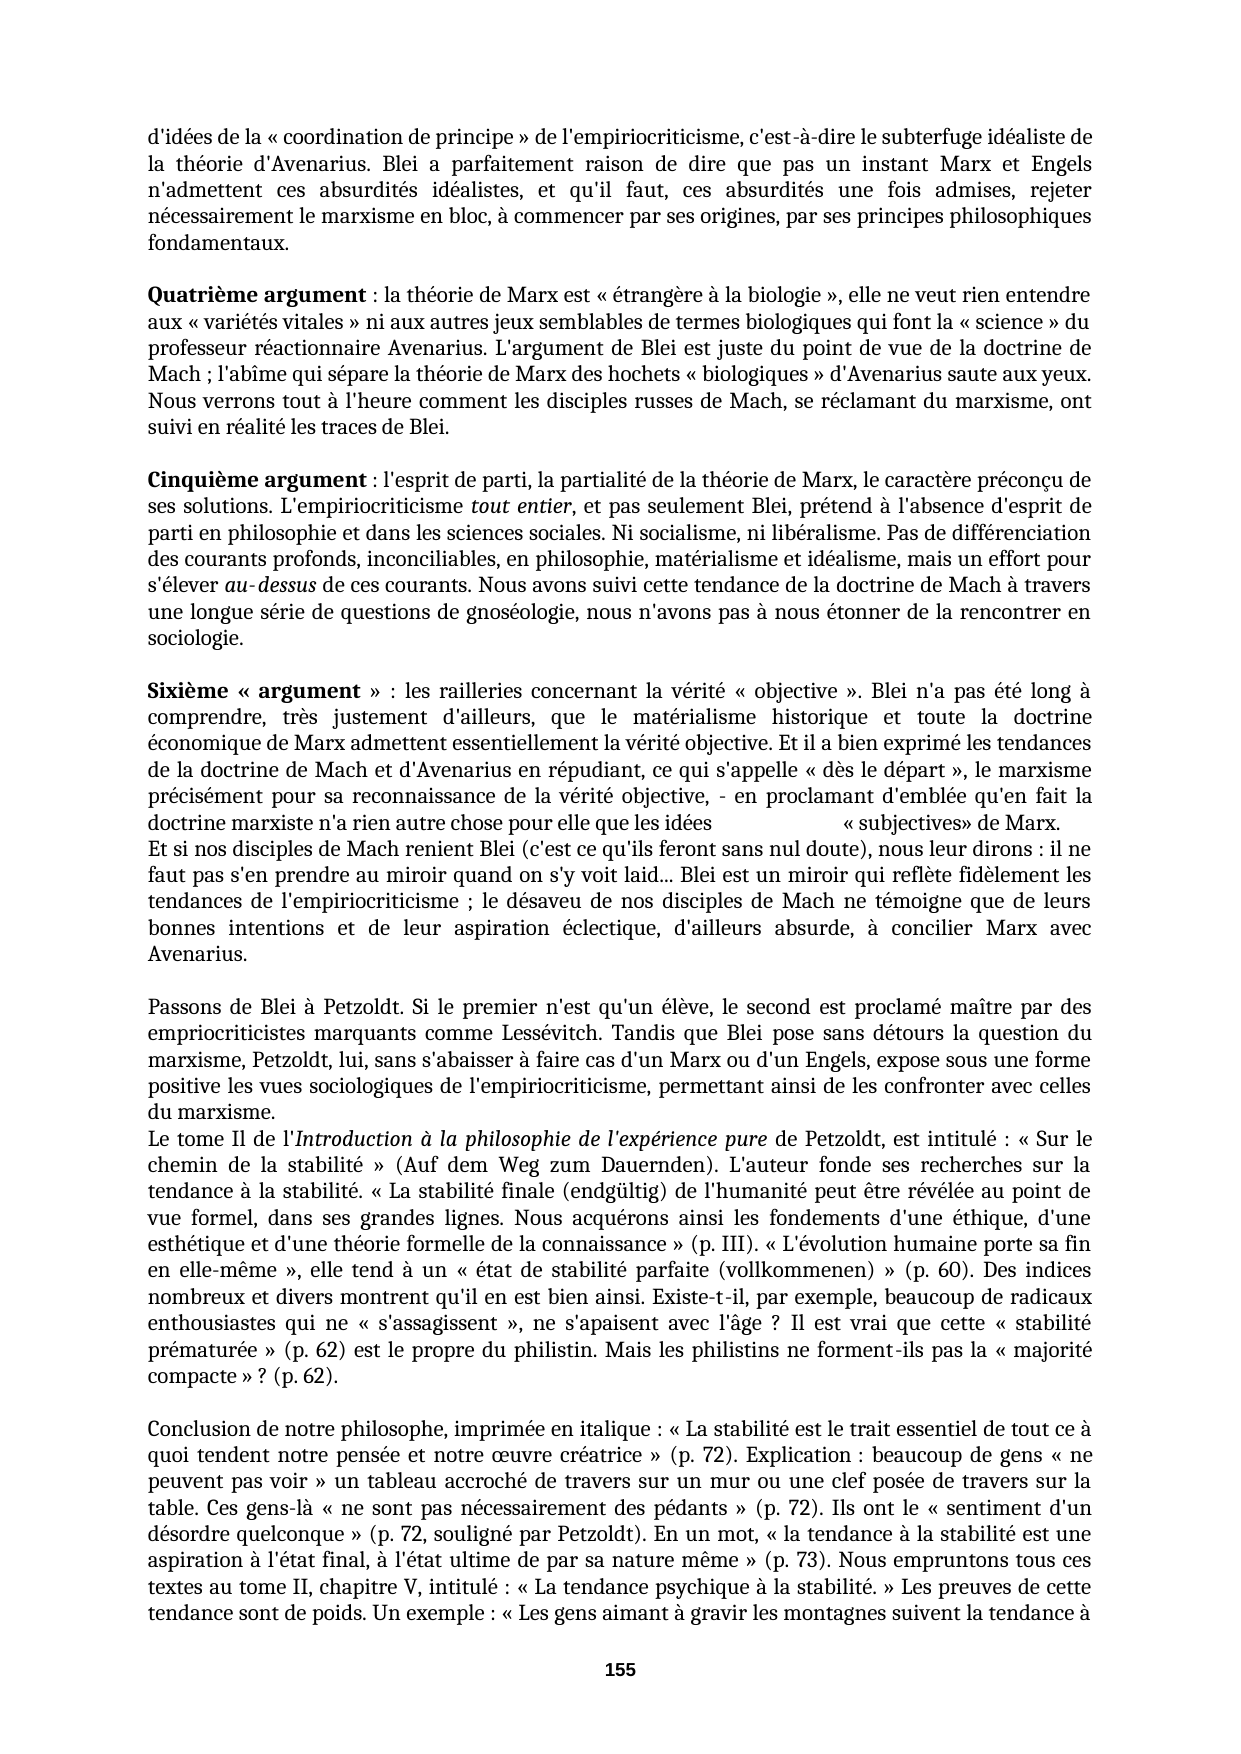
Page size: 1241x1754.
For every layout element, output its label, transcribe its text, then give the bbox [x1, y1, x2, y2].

text Quatrième argument : la théorie de Marx est « étrangère à la biologie », elle ne veut rien entendre aux « variétés vitales » ni aux autres jeux semblables de termes biologiques qui font la « science » du professeur réactionnaire Avenarius. L'argument de Blei est juste du point de vue de la doctrine de Mach ; l'abîme qui sépare la théorie de Marx des hochets « biologiques » d'Avenarius saute aux yeux. Nous verrons tout à l'heure comment les disciples russes de Mach, se réclamant du marxisme, ont suivi en réalité les traces de Blei. [148, 282, 1093, 440]
text Cinquième argument : l'esprit de parti, la partialité de la théorie de Marx, le caractère préconçu de ses solutions. L'empiriocriticisme tout entier, et pas seulement Blei, prétend à l'absence d'esprit de parti en philosophie et dans les sciences sociales. Ni socialisme, ni libéralisme. Pas de différenciation des courants profonds, inconciliables, en philosophie, matérialisme et idéalisme, mais un effort pour s'élever au‑dessus de ces courants. Nous avons suivi cette tendance de la doctrine de Mach à travers une longue série de questions de gnoséologie, nous n'avons pas à nous étonner de la rencontrer en sociologie. [148, 467, 1093, 651]
text d'idées de la « coordination de principe » de l'empiriocriticisme, c'est‑à‑dire le subterfuge idéaliste de la théorie d'Avenarius. Blei a parfaitement raison de dire que pas un instant Marx et Engels n'admettent ces absurdités idéalistes, et qu'il faut, ces absurdités une fois admises, rejeter nécessairement le marxisme en bloc, à commencer par ses origines, par ses principes philosophiques fondamentaux. [148, 124, 1093, 256]
text Le tome Il de l'Introduction à la philosophie de l'expérience pure de Petzoldt, est intitulé : « Sur le chemin de la stabilité » (Auf dem Weg zum Dauernden). L'auteur fonde ses recherches sur la tendance à la stabilité. « La stabilité finale (endgültig) de l'humanité peut être révélée au point de vue formel, dans ses grandes lignes. Nous acquérons ainsi les fondements d'une éthique, d'une esthétique et d'une théorie formelle de la connaissance » (p. III). « L'évolution humaine porte sa fin en elle-même », elle tend à un « état de stabilité parfaite (vollkommenen) » (p. 60). Des indices nombreux et divers montrent qu'il en est bien ainsi. Existe-t‑il, par exemple, beaucoup de radicaux enthousiastes qui ne « s'assagissent », ne s'apaisent avec l'âge ? Il est vrai que cette « stabilité prématurée » (p. 62) est le propre du philistin. Mais les philistins ne forment‑ils pas la « majorité compacte » ? (p. 62). [148, 1126, 1093, 1389]
text Conclusion de notre philosophe, imprimée en italique : « La stabilité est le trait essentiel de tout ce à quoi tendent notre pensée et notre œuvre créatrice » (p. 72). Explication : beaucoup de gens « ne peuvent pas voir » un tableau accroché de travers sur un mur ou une clef posée de travers sur la table. Ces gens‑là « ne sont pas nécessairement des pédants » (p. 72). Ils ont le « sentiment d'un désordre quelconque » (p. 72, souligné par Petzoldt). En un mot, « la tendance à la stabilité est une aspiration à l'état final, à l'état ultime de par sa nature même » (p. 73). Nous empruntons tous ces textes au tome II, chapitre V, intitulé : « La tendance psychique à la stabilité. » Les preuves de cette tendance sont de poids. Un exemple : « Les gens aimant à gravir les montagnes suivent la tendance à [148, 1415, 1093, 1626]
text Et si nos disciples de Mach renient Blei (c'est ce qu'ils feront sans nul doute), nous leur dirons : il ne faut pas s'en prendre au miroir quand on s'y voit laid... Blei est un miroir qui reflète fidèlement les tendances de l'empiriocriticisme ; le désaveu de nos disciples de Mach ne témoigne que de leurs bonnes intentions et de leur aspiration éclectique, d'ailleurs absurde, à concilier Marx avec Avenarius. [148, 836, 1093, 967]
text Sixième « argument » : les railleries concernant la vérité « objective ». Blei n'a pas été long à comprendre, très justement d'ailleurs, que le matérialisme historique et toute la doctrine économique de Marx admettent essentiellement la vérité objective. Et il a bien exprimé les tendances de la doctrine de Mach et d'Avenarius en répudiant, ce qui s'appelle « dès le départ », le marxisme précisément pour sa reconnaissance de la vérité objective, ‑ en proclamant d'emblée qu'en fait la doctrine marxiste n'a rien autre chose pour elle que les idées « subjectives» de Marx. [148, 677, 1093, 836]
text Passons de Blei à Petzoldt. Si le premier n'est qu'un élève, le second est proclamé maître par des empriocriticistes marquants comme Lessévitch. Tandis que Blei­ pose sans détours la question du marxisme, Petzoldt, lui, sans s'abaisser à faire cas d'un Marx ou d'un Engels, expose sous une forme positive les vues sociologiques de l'empiriocriticisme, permettant ainsi de les confronter avec celles du marxisme. [148, 994, 1093, 1126]
